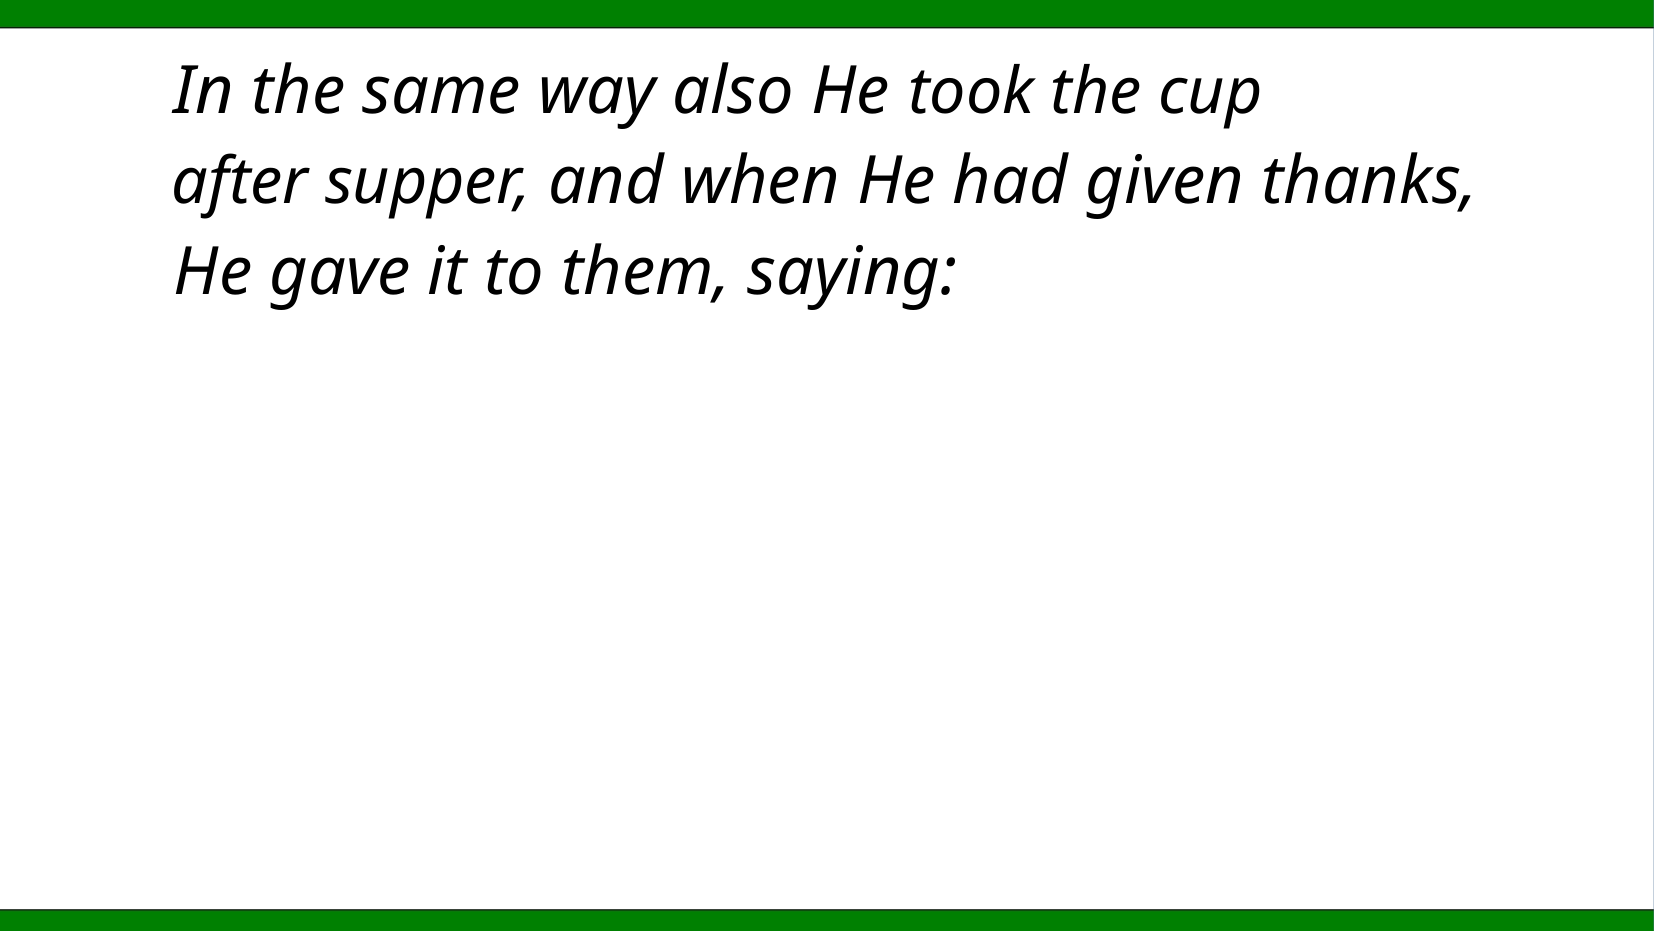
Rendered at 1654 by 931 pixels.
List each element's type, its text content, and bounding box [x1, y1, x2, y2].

text_box In the same way also He took the cup after supper, and when He had given thanks, He gave it to them, saying: [90, 34, 1561, 320]
picture [0, 0, 1654, 931]
